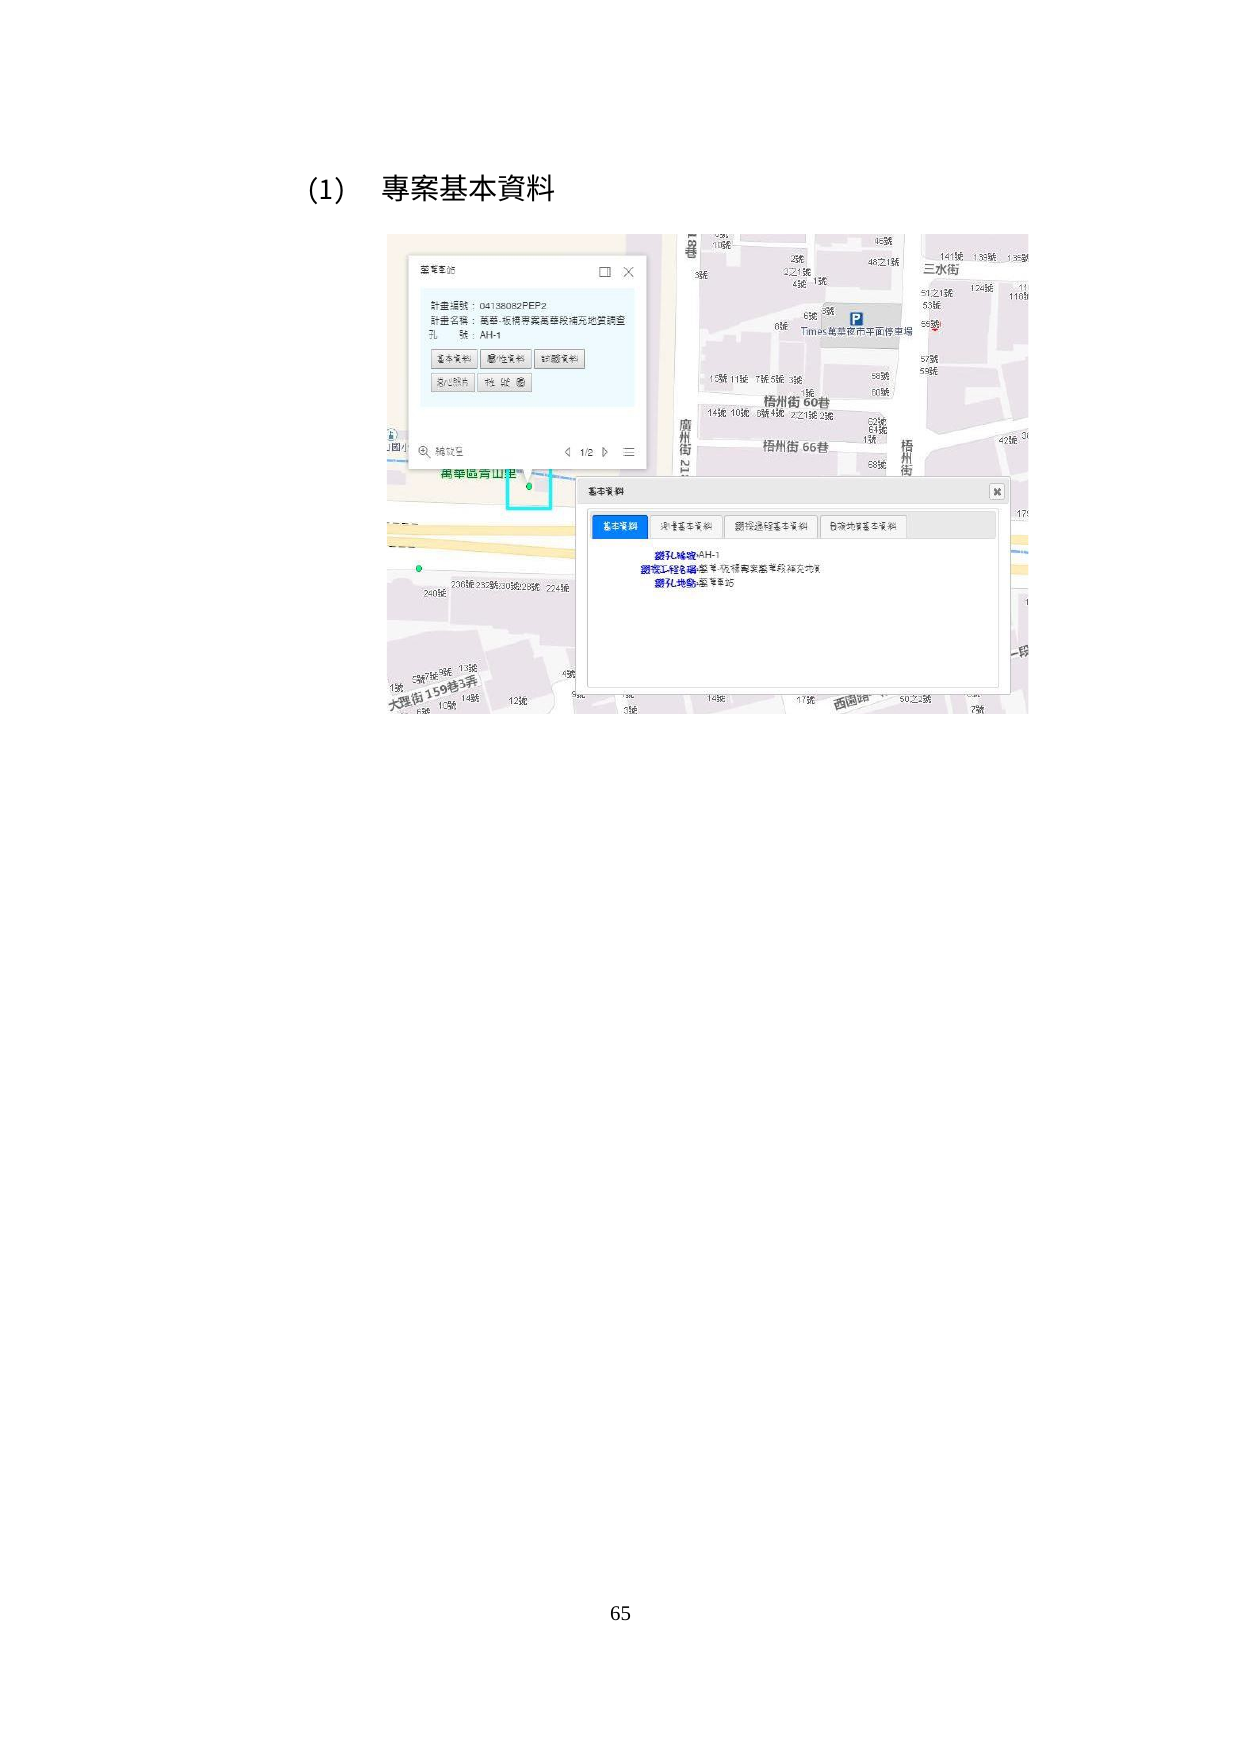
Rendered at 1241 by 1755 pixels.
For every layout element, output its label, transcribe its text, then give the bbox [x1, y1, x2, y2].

picture [386, 234, 1029, 714]
list 專案基本資料 [306, 165, 1159, 208]
